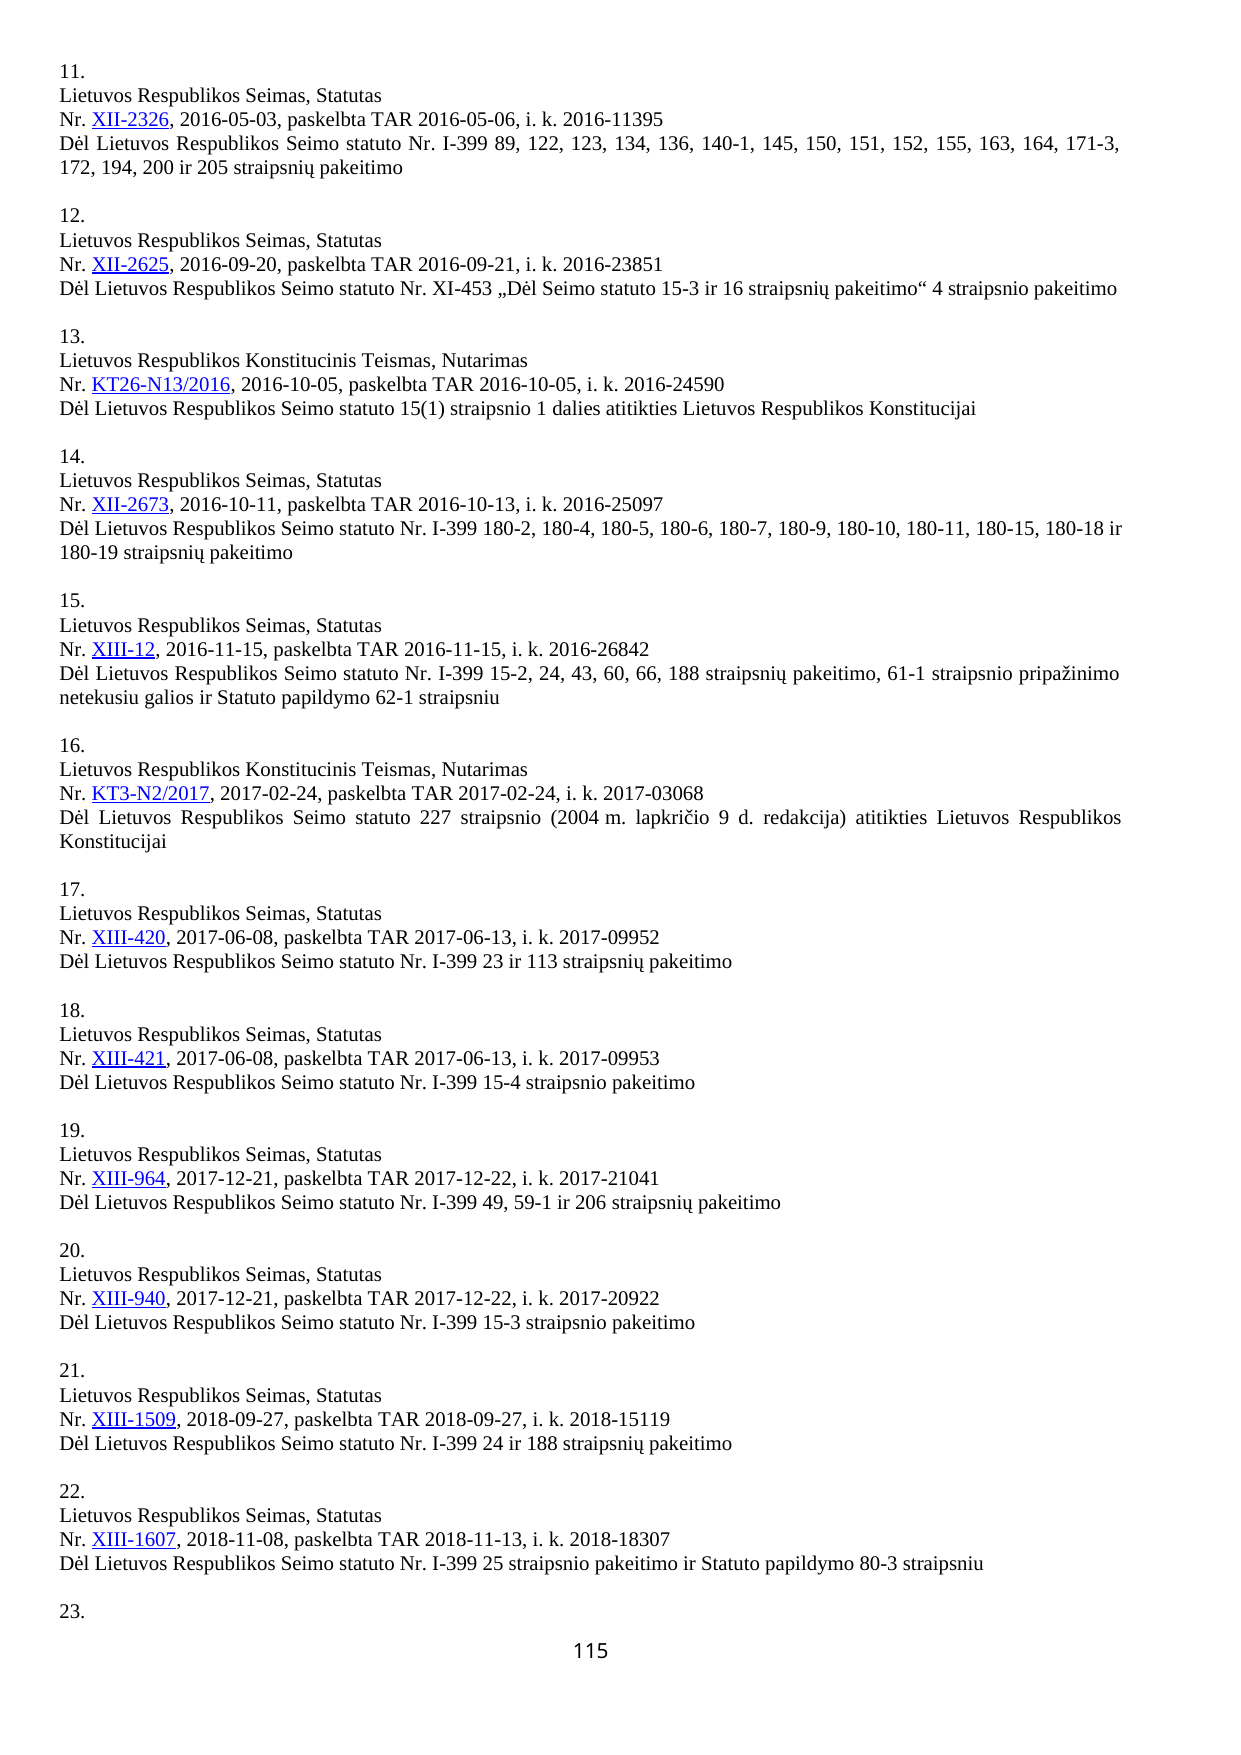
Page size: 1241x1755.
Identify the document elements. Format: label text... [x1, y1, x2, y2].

text 13. [59, 324, 1122, 348]
text Lietuvos Respublikos Seimas, Statutas [59, 901, 1122, 925]
text Dėl Lietuvos Respublikos Seimo statuto Nr. I-399 49, 59-1 ir 206 straipsnių pakeitimo [59, 1190, 1122, 1214]
text Dėl Lietuvos Respublikos Seimo statuto Nr. I-399 15-4 straipsnio pakeitimo [59, 1070, 1122, 1094]
text 16. [59, 733, 1122, 757]
text Lietuvos Respublikos Seimas, Statutas [59, 612, 1122, 637]
text 15. [59, 588, 1122, 612]
text Dėl Lietuvos Respublikos Seimo statuto Nr. I-399 15-2, 24, 43, 60, 66, 188 straipsnių pakeitimo, 61-1 straipsnio pripažinimo netekusiu galios ir Statuto papildymo 62-1 straipsniu [59, 661, 1122, 709]
text Dėl Lietuvos Respublikos Seimo statuto Nr. I-399 15-3 straipsnio pakeitimo [59, 1310, 1122, 1334]
text Lietuvos Respublikos Seimas, Statutas [59, 1382, 1122, 1407]
text Nr. XIII-1509, 2018-09-27, paskelbta TAR 2018-09-27, i. k. 2018-15119 [59, 1407, 1122, 1431]
text Lietuvos Respublikos Konstitucinis Teismas, Nutarimas [59, 757, 1122, 781]
text Nr. XII-2673, 2016-10-11, paskelbta TAR 2016-10-13, i. k. 2016-25097 [59, 492, 1122, 516]
text Lietuvos Respublikos Seimas, Statutas [59, 468, 1122, 492]
text 14. [59, 444, 1122, 468]
text 21. [59, 1358, 1122, 1382]
text Dėl Lietuvos Respublikos Seimo statuto Nr. I-399 25 straipsnio pakeitimo ir Statuto papildymo 80-3 straipsniu [59, 1551, 1122, 1575]
text 11. [59, 59, 1122, 83]
text Nr. XIII-1607, 2018-11-08, paskelbta TAR 2018-11-13, i. k. 2018-18307 [59, 1527, 1122, 1551]
text Lietuvos Respublikos Konstitucinis Teismas, Nutarimas [59, 348, 1122, 372]
text Nr. KT3-N2/2017, 2017-02-24, paskelbta TAR 2017-02-24, i. k. 2017-03068 [59, 781, 1122, 805]
text 12. [59, 203, 1122, 227]
text 18. [59, 997, 1122, 1022]
text Nr. XIII-421, 2017-06-08, paskelbta TAR 2017-06-13, i. k. 2017-09953 [59, 1046, 1122, 1070]
text Lietuvos Respublikos Seimas, Statutas [59, 227, 1122, 252]
text Lietuvos Respublikos Seimas, Statutas [59, 1262, 1122, 1286]
text Dėl Lietuvos Respublikos Seimo statuto Nr. I-399 23 ir 113 straipsnių pakeitimo [59, 949, 1122, 973]
text Lietuvos Respublikos Seimas, Statutas [59, 1142, 1122, 1166]
text Nr. XIII-420, 2017-06-08, paskelbta TAR 2017-06-13, i. k. 2017-09952 [59, 925, 1122, 949]
text Nr. XIII-940, 2017-12-21, paskelbta TAR 2017-12-22, i. k. 2017-20922 [59, 1286, 1122, 1310]
text Dėl Lietuvos Respublikos Seimo statuto Nr. XI-453 „Dėl Seimo statuto 15-3 ir 16 straipsnių pakeitimo“ 4 straipsnio pakeitimo [59, 276, 1122, 300]
text 22. [59, 1479, 1122, 1503]
text 23. [59, 1599, 1122, 1623]
text Dėl Lietuvos Respublikos Seimo statuto Nr. I-399 180-2, 180-4, 180-5, 180-6, 180-7, 180-9, 180-10, 180-11, 180-15, 180-18 ir 180-19 straipsnių pakeitimo [59, 516, 1122, 564]
text Dėl Lietuvos Respublikos Seimo statuto Nr. I-399 89, 122, 123, 134, 136, 140-1, 145, 150, 151, 152, 155, 163, 164, 171-3, 172, 194, 200 ir 205 straipsnių pakeitimo [59, 131, 1122, 179]
text Nr. XIII-964, 2017-12-21, paskelbta TAR 2017-12-22, i. k. 2017-21041 [59, 1166, 1122, 1190]
text Nr. XIII-12, 2016-11-15, paskelbta TAR 2016-11-15, i. k. 2016-26842 [59, 637, 1122, 661]
text 19. [59, 1118, 1122, 1142]
text Lietuvos Respublikos Seimas, Statutas [59, 83, 1122, 107]
text Nr. KT26-N13/2016, 2016-10-05, paskelbta TAR 2016-10-05, i. k. 2016-24590 [59, 372, 1122, 396]
text Lietuvos Respublikos Seimas, Statutas [59, 1503, 1122, 1527]
text Nr. XII-2326, 2016-05-03, paskelbta TAR 2016-05-06, i. k. 2016-11395 [59, 107, 1122, 131]
text Dėl Lietuvos Respublikos Seimo statuto Nr. I-399 24 ir 188 straipsnių pakeitimo [59, 1431, 1122, 1455]
text 17. [59, 877, 1122, 901]
text Dėl Lietuvos Respublikos Seimo statuto 15(1) straipsnio 1 dalies atitikties Lietuvos Respublikos Konstitucijai [59, 396, 1122, 420]
text Dėl Lietuvos Respublikos Seimo statuto 227 straipsnio (2004 m. lapkričio 9 d. redakcija) atitikties Lietuvos Respublikos Konstitucijai [59, 805, 1122, 853]
text 20. [59, 1238, 1122, 1262]
text Lietuvos Respublikos Seimas, Statutas [59, 1022, 1122, 1046]
text Nr. XII-2625, 2016-09-20, paskelbta TAR 2016-09-21, i. k. 2016-23851 [59, 252, 1122, 276]
